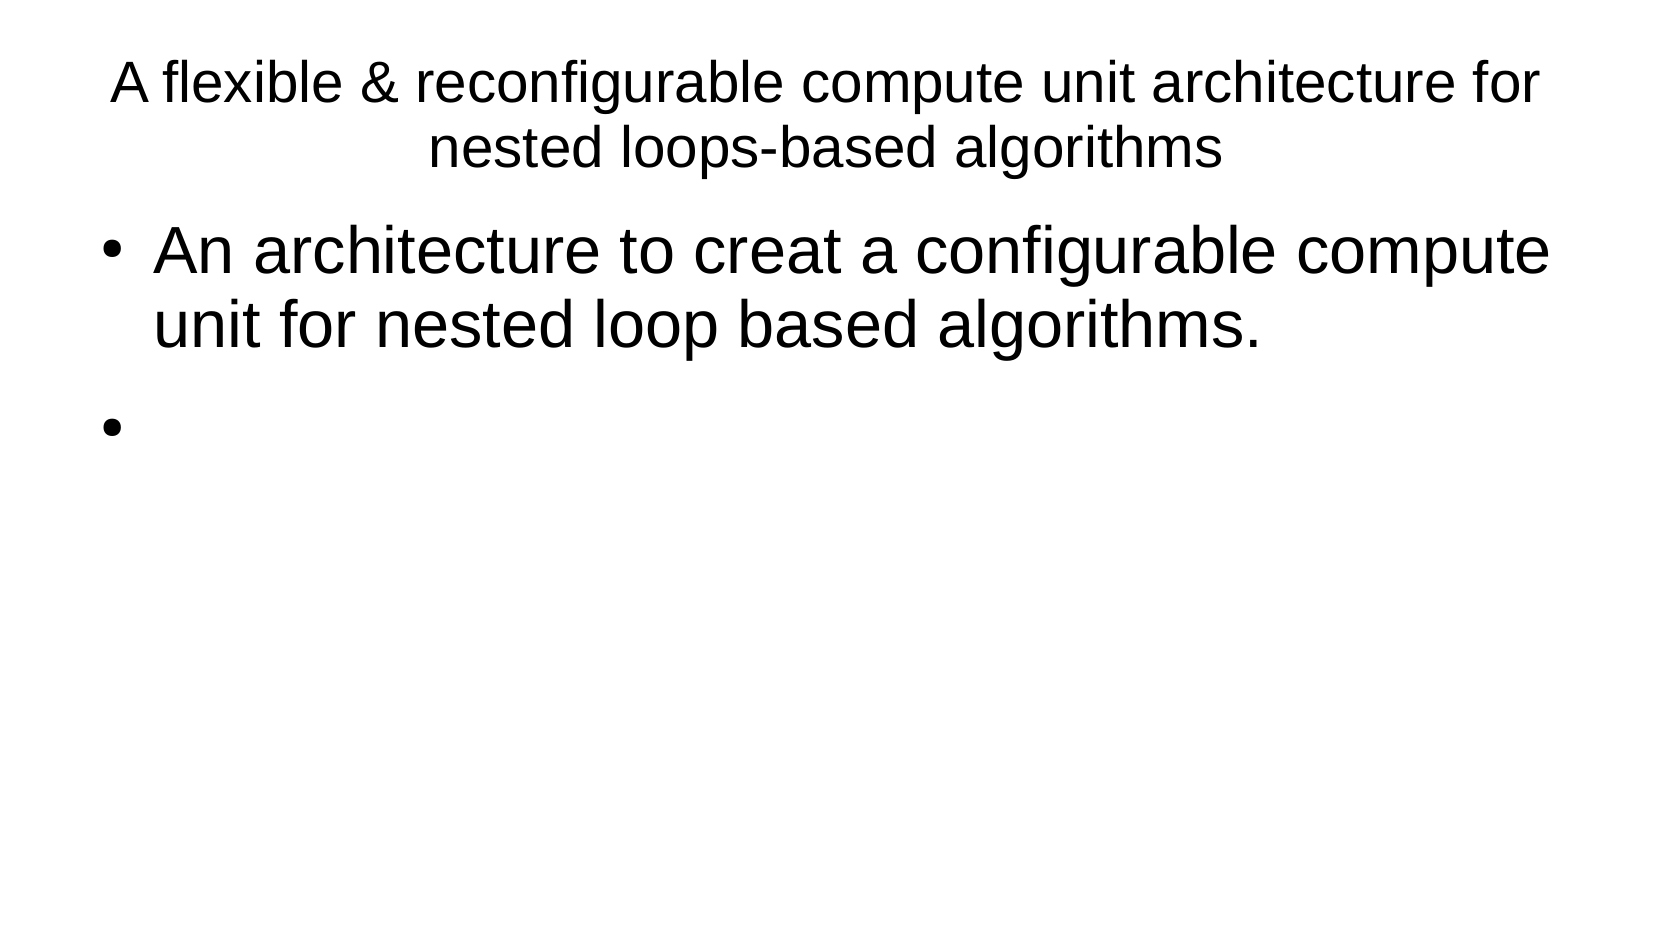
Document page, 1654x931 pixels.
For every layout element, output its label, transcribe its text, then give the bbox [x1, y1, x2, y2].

list An architecture to creat a configurable compute unit for nested loop based algorithms. [82, 212, 1571, 870]
title A flexible & reconfigurable compute unit architecture for nested loops-based algorithms [82, 36, 1571, 193]
